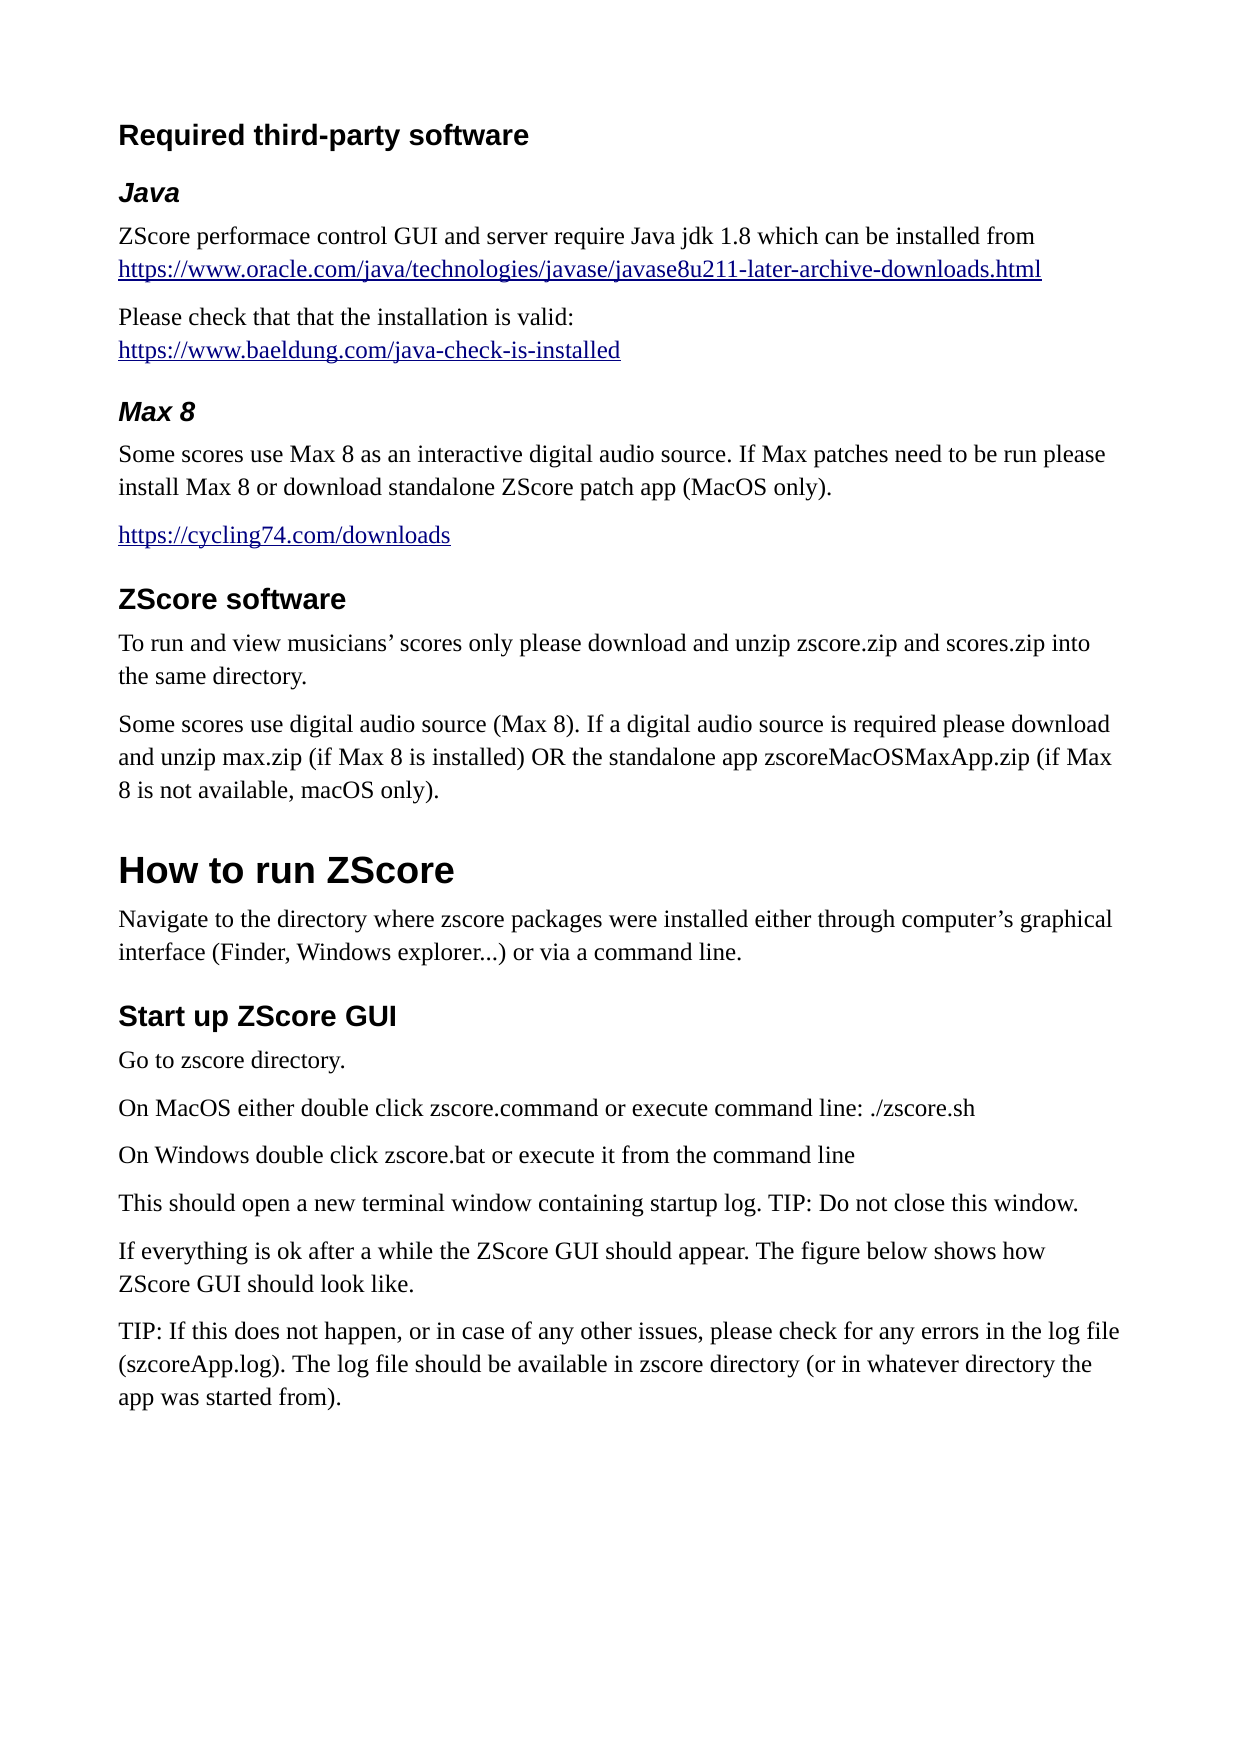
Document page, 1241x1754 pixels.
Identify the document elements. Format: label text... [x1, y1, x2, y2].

subtitle Max 8 [118, 395, 1122, 427]
text Navigate to the directory where zscore packages were installed either through computer’s graphical interface (Finder, Windows explorer...) or via a command line. [118, 904, 1122, 966]
text ZScore performace control GUI and server require Java jdk 1.8 which can be installed from https://www.oracle.com/java/technologies/javase/javase8u211-later-archive-downloads.html [118, 221, 1122, 283]
text If everything is ok after a while the ZScore GUI should appear. The figure below shows how ZScore GUI should look like. [118, 1236, 1122, 1297]
subtitle Required third-party software [118, 118, 1122, 152]
text Please check that that the installation is valid: https://www.baeldung.com/java-check-is-installed [118, 302, 1122, 364]
subtitle Java [118, 177, 1122, 209]
text TIP: If this does not happen, or in case of any other issues, please check for any errors in the log file (szcoreApp.log). The log file should be available in zscore directory (or in whatever directory the app was started from). [118, 1316, 1122, 1411]
text On Windows double click zscore.bat or execute it from the command line [118, 1141, 1122, 1169]
subtitle Start up ZScore GUI [118, 999, 1122, 1033]
text Go to zscore directory. [118, 1045, 1122, 1074]
text Some scores use digital audio source (Max 8). If a digital audio source is required please download and unzip max.zip (if Max 8 is installed) OR the standalone app zscoreMacOSMaxApp.zip (if Max 8 is not available, macOS only). [118, 709, 1122, 804]
text Some scores use Max 8 as an interactive digital audio source. If Max patches need to be run please install Max 8 or download standalone ZScore patch app (MacOS only). [118, 439, 1122, 501]
text https://cycling74.com/downloads [118, 520, 1122, 549]
text This should open a new terminal window containing startup log. TIP: Do not close this window. [118, 1188, 1122, 1217]
subtitle How to run ZScore [118, 848, 1122, 891]
subtitle ZScore software [118, 582, 1122, 616]
text On MacOS either double click zscore.command or execute command line: ./zscore.sh [118, 1093, 1122, 1122]
text To run and view musicians’ scores only please download and unzip zscore.zip and scores.zip into the same directory. [118, 628, 1122, 690]
